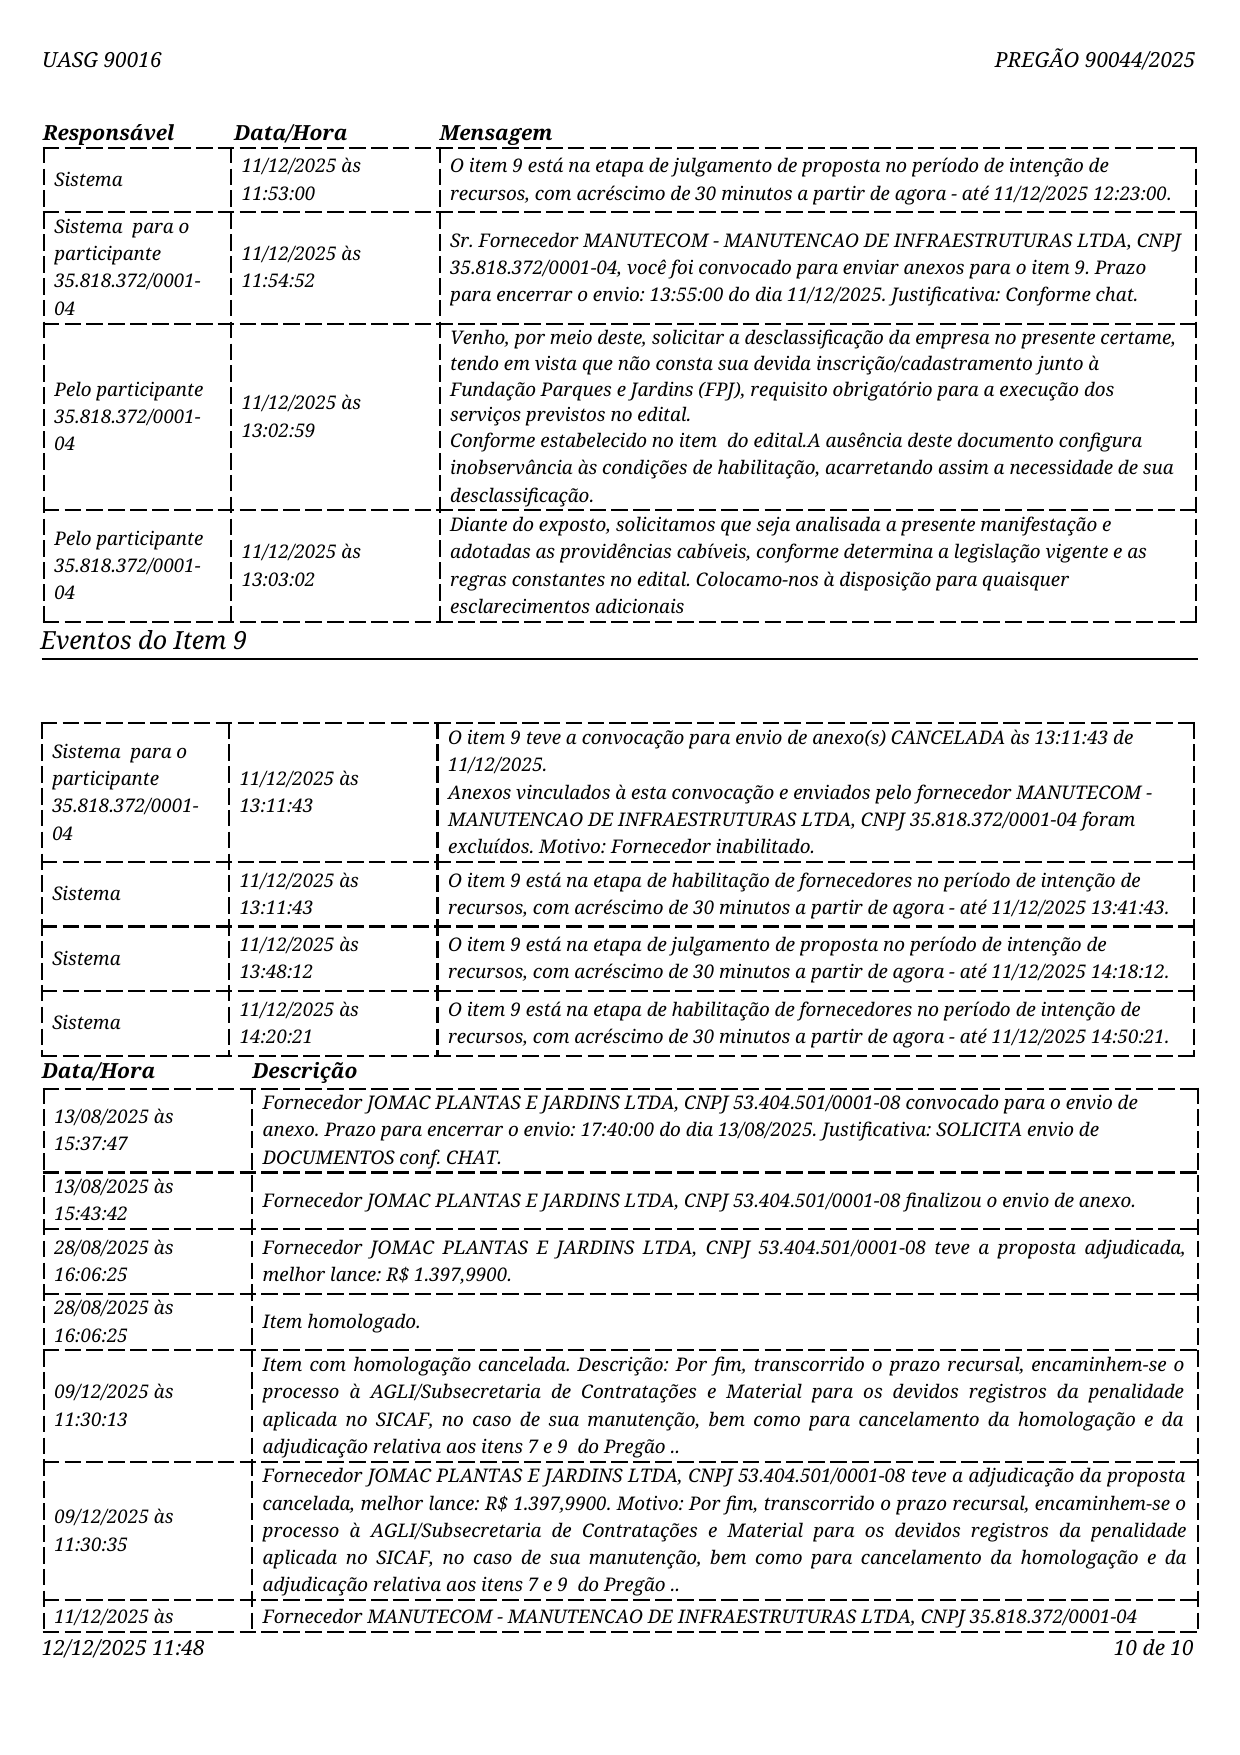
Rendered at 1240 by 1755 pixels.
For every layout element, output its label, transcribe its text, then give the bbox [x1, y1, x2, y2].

table_cell 28/08/2025 às 16:06:25 [44, 1228, 252, 1293]
table_cell Pelo participante 35.818.372/0001-04 [44, 323, 231, 509]
table_cell Item homologado. [252, 1293, 1198, 1349]
table_cell Fornecedor JOMAC PLANTAS E JARDINS LTDA, CNPJ 53.404.501/0001-08 teve a adjudicação da proposta cancelada, melhor lance: R$ 1.397,9900. Motivo: Por fim, transcorrido o prazo recursal, encaminhem-se o processo à AGLI/Subsecretaria de Contratações e Material para os devidos registros da penalidade aplicada no SICAF, no caso de sua manutenção, bem como para cancelamento da homologação e da adjudicação relativa aos itens 7 e 9 do Pregão .. [252, 1461, 1198, 1599]
table_cell 11/12/2025 às 11:53:00 [231, 147, 439, 211]
table_cell Sistema [42, 925, 229, 990]
table_cell Venho, por meio deste, solicitar a desclassificação da empresa no presente certame, tendo em vista que não consta sua devida inscrição/cadastramento junto à Fundação Parques e Jardins (FPJ), requisito obrigatório para a execução dos serviços previstos no edital. Conforme estabelecido no item do edital.A ausência deste documento configura inobservância às condições de habilitação, acarretando assim a necessidade de sua desclassificação. [440, 323, 1196, 509]
table_cell Fornecedor MANUTECOM - MANUTENCAO DE INFRAESTRUTURAS LTDA, CNPJ 35.818.372/0001-04 [252, 1599, 1198, 1631]
table_cell O item 9 está na etapa de habilitação de fornecedores no período de intenção de recursos, com acréscimo de 30 minutos a partir de agora - até 11/12/2025 13:41:43. [438, 861, 1194, 925]
table_cell O item 9 está na etapa de julgamento de proposta no período de intenção de recursos, com acréscimo de 30 minutos a partir de agora - até 11/12/2025 12:23:00. [440, 147, 1196, 211]
table_cell 09/12/2025 às 11:30:35 [44, 1461, 252, 1599]
table_cell 13/08/2025 às 15:43:42 [44, 1171, 252, 1228]
text Data/Hora Descrição [42, 1057, 1196, 1085]
table_cell 11/12/2025 às 13:03:02 [231, 509, 439, 621]
table_cell 11/12/2025 às 13:02:59 [231, 323, 439, 509]
table_cell Sistema [44, 147, 231, 211]
table_cell O item 9 está na etapa de habilitação de fornecedores no período de intenção de recursos, com acréscimo de 30 minutos a partir de agora - até 11/12/2025 14:50:21. [438, 990, 1194, 1054]
table_cell Fornecedor JOMAC PLANTAS E JARDINS LTDA, CNPJ 53.404.501/0001-08 finalizou o envio de anexo. [252, 1171, 1198, 1228]
text Eventos do Item 9 [40, 623, 1196, 657]
table_cell Sr. Fornecedor MANUTECOM - MANUTENCAO DE INFRAESTRUTURAS LTDA, CNPJ 35.818.372/0001-04, você foi convocado para enviar anexos para o item 9. Prazo para encerrar o envio: 13:55:00 do dia 11/12/2025. Justificativa: Conforme chat. [440, 211, 1196, 322]
table_cell Sistema [42, 861, 229, 925]
table_cell Sistema para o participante 35.818.372/0001-04 [44, 211, 231, 322]
table_header Sistema para o participante 35.818.372/0001-04 [42, 722, 229, 861]
table_cell 11/12/2025 às 14:20:21 [229, 990, 437, 1054]
table_cell 09/12/2025 às 11:30:13 [44, 1349, 252, 1461]
table_header O item 9 teve a convocação para envio de anexo(s) CANCELADA às 13:11:43 de 11/12/2025. Anexos vinculados à esta convocação e enviados pelo fornecedor MANUTECOM - MANUTENCAO DE INFRAESTRUTURAS LTDA, CNPJ 35.818.372/0001-04 foram excluídos. Motivo: Fornecedor inabilitado. [438, 722, 1194, 861]
table_cell 11/12/2025 às [44, 1599, 252, 1631]
table_header Fornecedor JOMAC PLANTAS E JARDINS LTDA, CNPJ 53.404.501/0001-08 convocado para o envio de anexo. Prazo para encerrar o envio: 17:40:00 do dia 13/08/2025. Justificativa: SOLICITA envio de DOCUMENTOS conf. CHAT. [252, 1088, 1198, 1171]
table_cell Diante do exposto, solicitamos que seja analisada a presente manifestação e adotadas as providências cabíveis, conforme determina a legislação vigente e as regras constantes no edital. Colocamo-nos à disposição para quaisquer esclarecimentos adicionais [440, 509, 1196, 621]
table_cell 28/08/2025 às 16:06:25 [44, 1293, 252, 1349]
table_cell Fornecedor JOMAC PLANTAS E JARDINS LTDA, CNPJ 53.404.501/0001-08 teve a proposta adjudicada, melhor lance: R$ 1.397,9900. [252, 1228, 1198, 1293]
table_cell 11/12/2025 às 11:54:52 [231, 211, 439, 322]
table_header 11/12/2025 às 13:11:43 [229, 722, 437, 861]
table_cell Item com homologação cancelada. Descrição: Por fim, transcorrido o prazo recursal, encaminhem-se o processo à AGLI/Subsecretaria de Contratações e Material para os devidos registros da penalidade aplicada no SICAF, no caso de sua manutenção, bem como para cancelamento da homologação e da adjudicação relativa aos itens 7 e 9 do Pregão .. [252, 1349, 1198, 1461]
table_cell Pelo participante 35.818.372/0001-04 [44, 509, 231, 621]
table_header 13/08/2025 às 15:37:47 [44, 1088, 252, 1171]
table_cell Sistema [42, 990, 229, 1054]
table_cell 11/12/2025 às 13:11:43 [229, 861, 437, 925]
table_cell O item 9 está na etapa de julgamento de proposta no período de intenção de recursos, com acréscimo de 30 minutos a partir de agora - até 11/12/2025 14:18:12. [438, 925, 1194, 990]
table_cell 11/12/2025 às 13:48:12 [229, 925, 437, 990]
